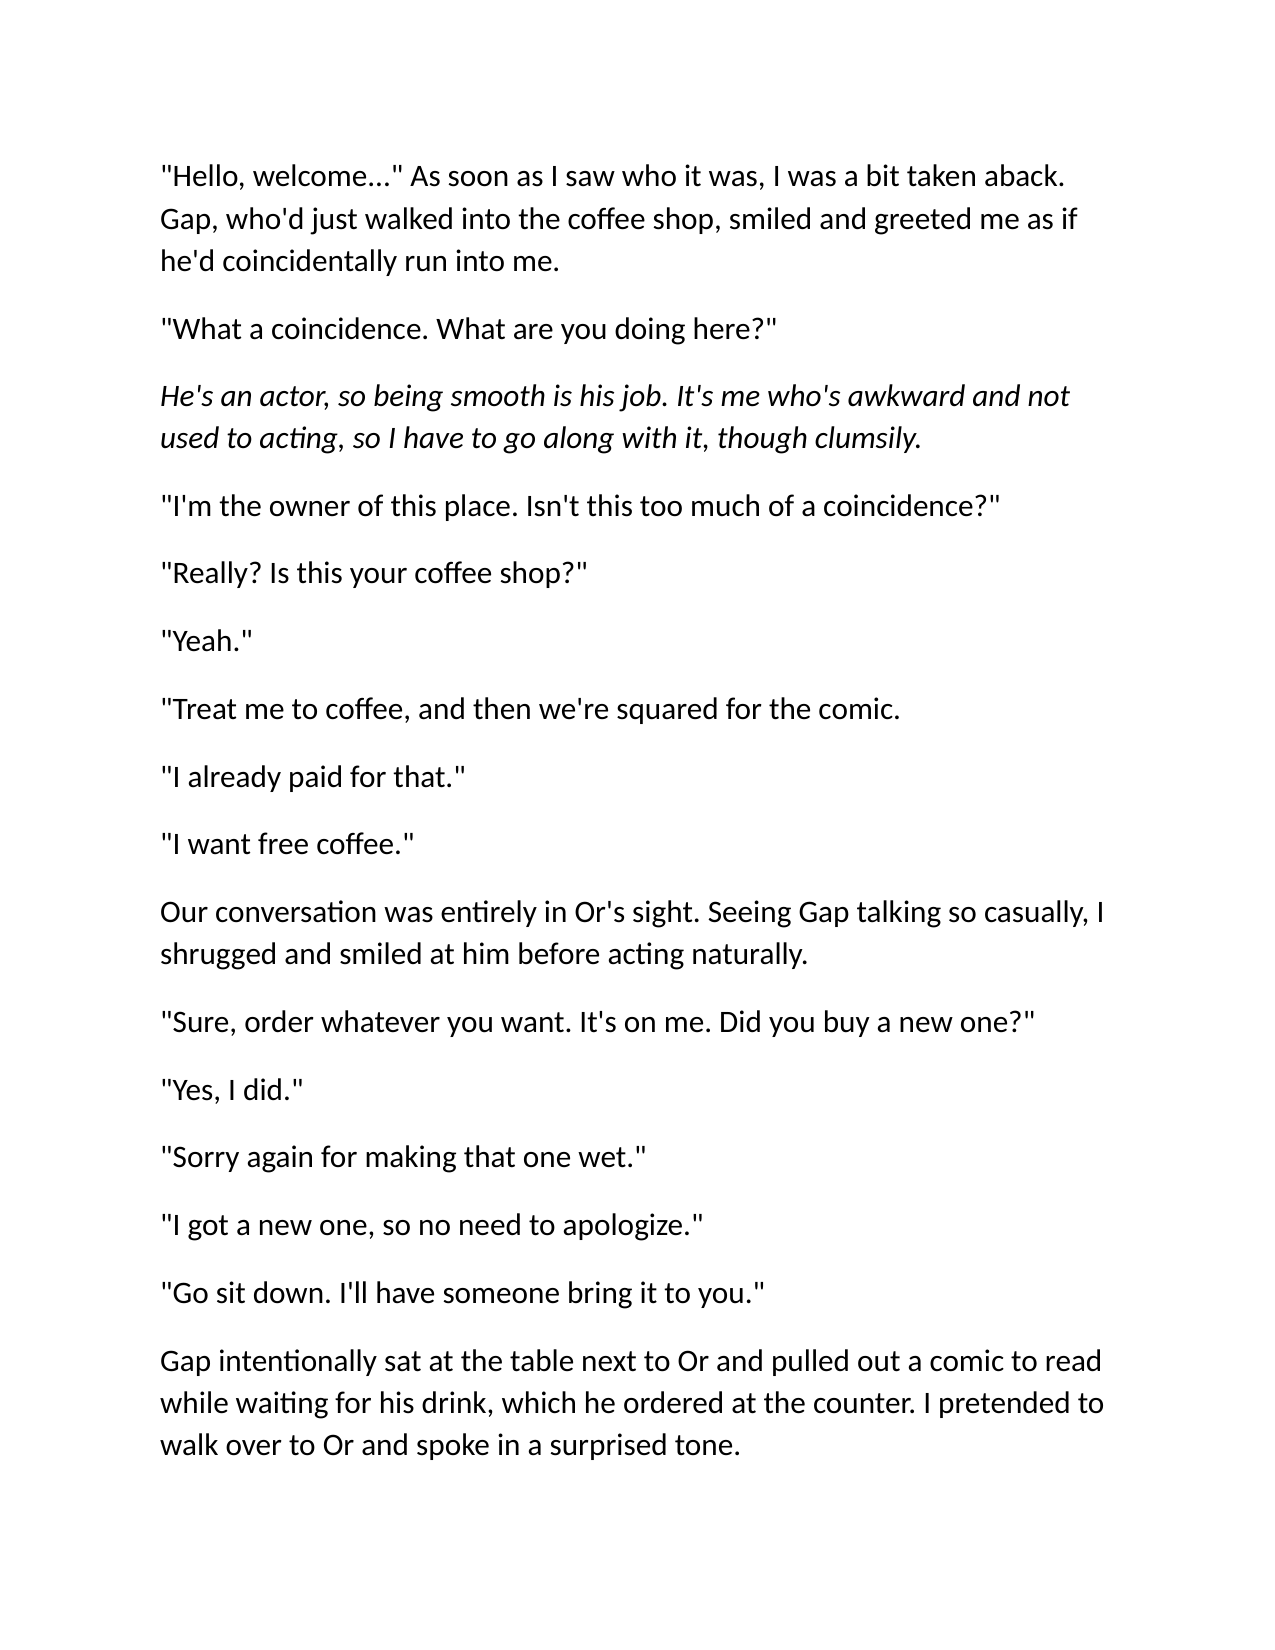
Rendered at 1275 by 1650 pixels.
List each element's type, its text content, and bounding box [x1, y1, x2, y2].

text "What a coincidence. What are you doing here?" [160, 309, 1113, 347]
text "Yes, I did." [160, 1070, 1113, 1108]
text "I got a new one, so no need to apologize." [160, 1205, 1113, 1243]
text "Sorry again for making that one wet." [160, 1138, 1113, 1176]
text "I already paid for that." [160, 757, 1113, 795]
text "Yeah." [160, 621, 1113, 659]
text "Hello, welcome..." As soon as I saw who it was, I was a bit taken aback. Gap, who'd just walked into the coffee shop, smiled and greeted me as if he'd coincidentally run into me. [160, 156, 1113, 279]
text "Sure, order whatever you want. It's on me. Did you buy a new one?" [160, 1002, 1113, 1040]
text "Really? Is this your coffee shop?" [160, 554, 1113, 592]
text Gap intentionally sat at the table next to Or and pulled out a comic to read while waiting for his drink, which he ordered at the counter. I pretended to walk over to Or and spoke in a surprised tone. [160, 1341, 1113, 1463]
text "I'm the owner of this place. Isn't this too much of a coincidence?" [160, 486, 1113, 524]
text "I want free coffee." [160, 824, 1113, 863]
text "Go sit down. I'll have someone bring it to you." [160, 1273, 1113, 1311]
text He's an actor, so being smooth is his job. It's me who's awkward and not used to acting, so I have to go along with it, though clumsily. [160, 376, 1113, 456]
text Our conversation was entirely in Or's sight. Seeing Gap talking so casually, I shrugged and smiled at him before acting naturally. [160, 892, 1113, 973]
text "Treat me to coffee, and then we're squared for the comic. [160, 689, 1113, 727]
